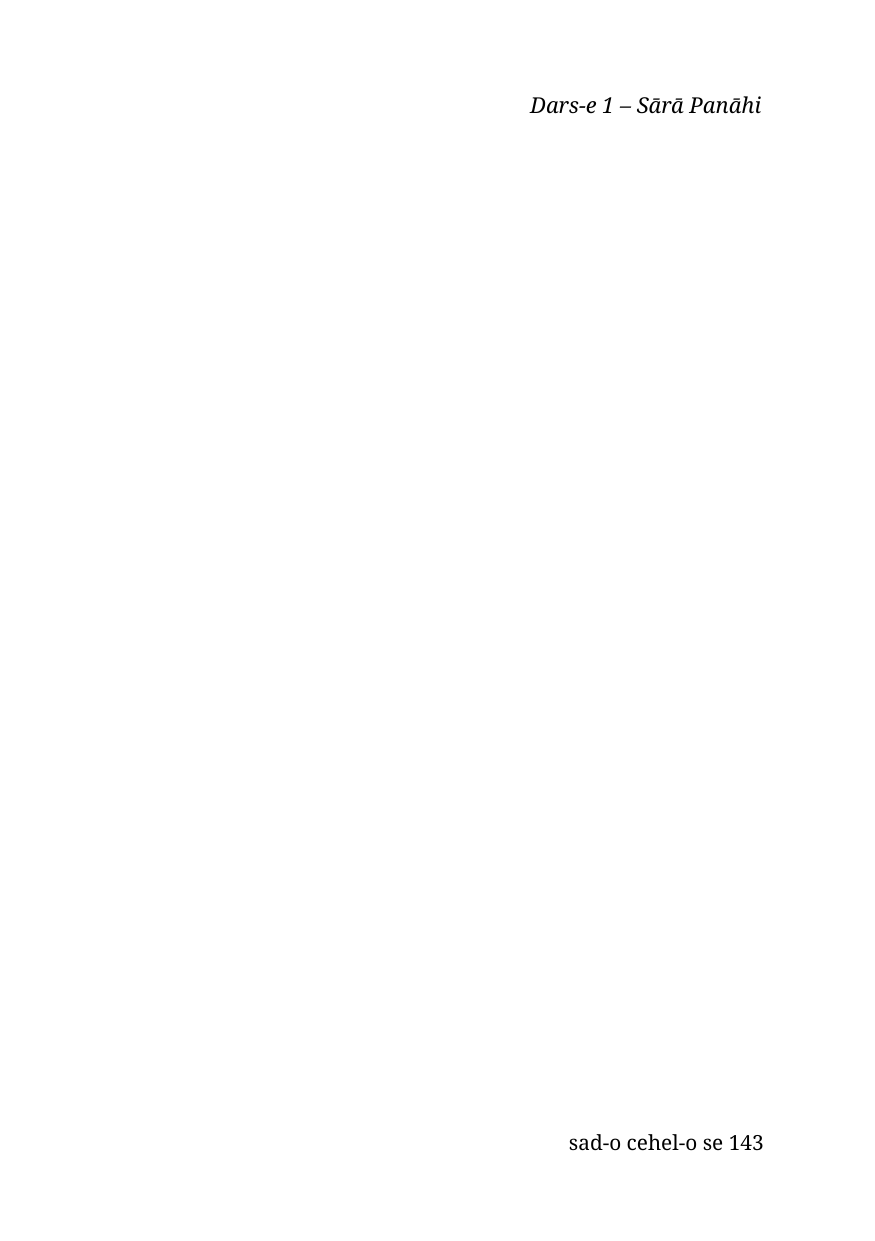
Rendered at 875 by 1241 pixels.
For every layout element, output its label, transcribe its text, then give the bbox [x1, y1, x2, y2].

text sad-o cehel-o se 143 [111, 1128, 763, 1157]
